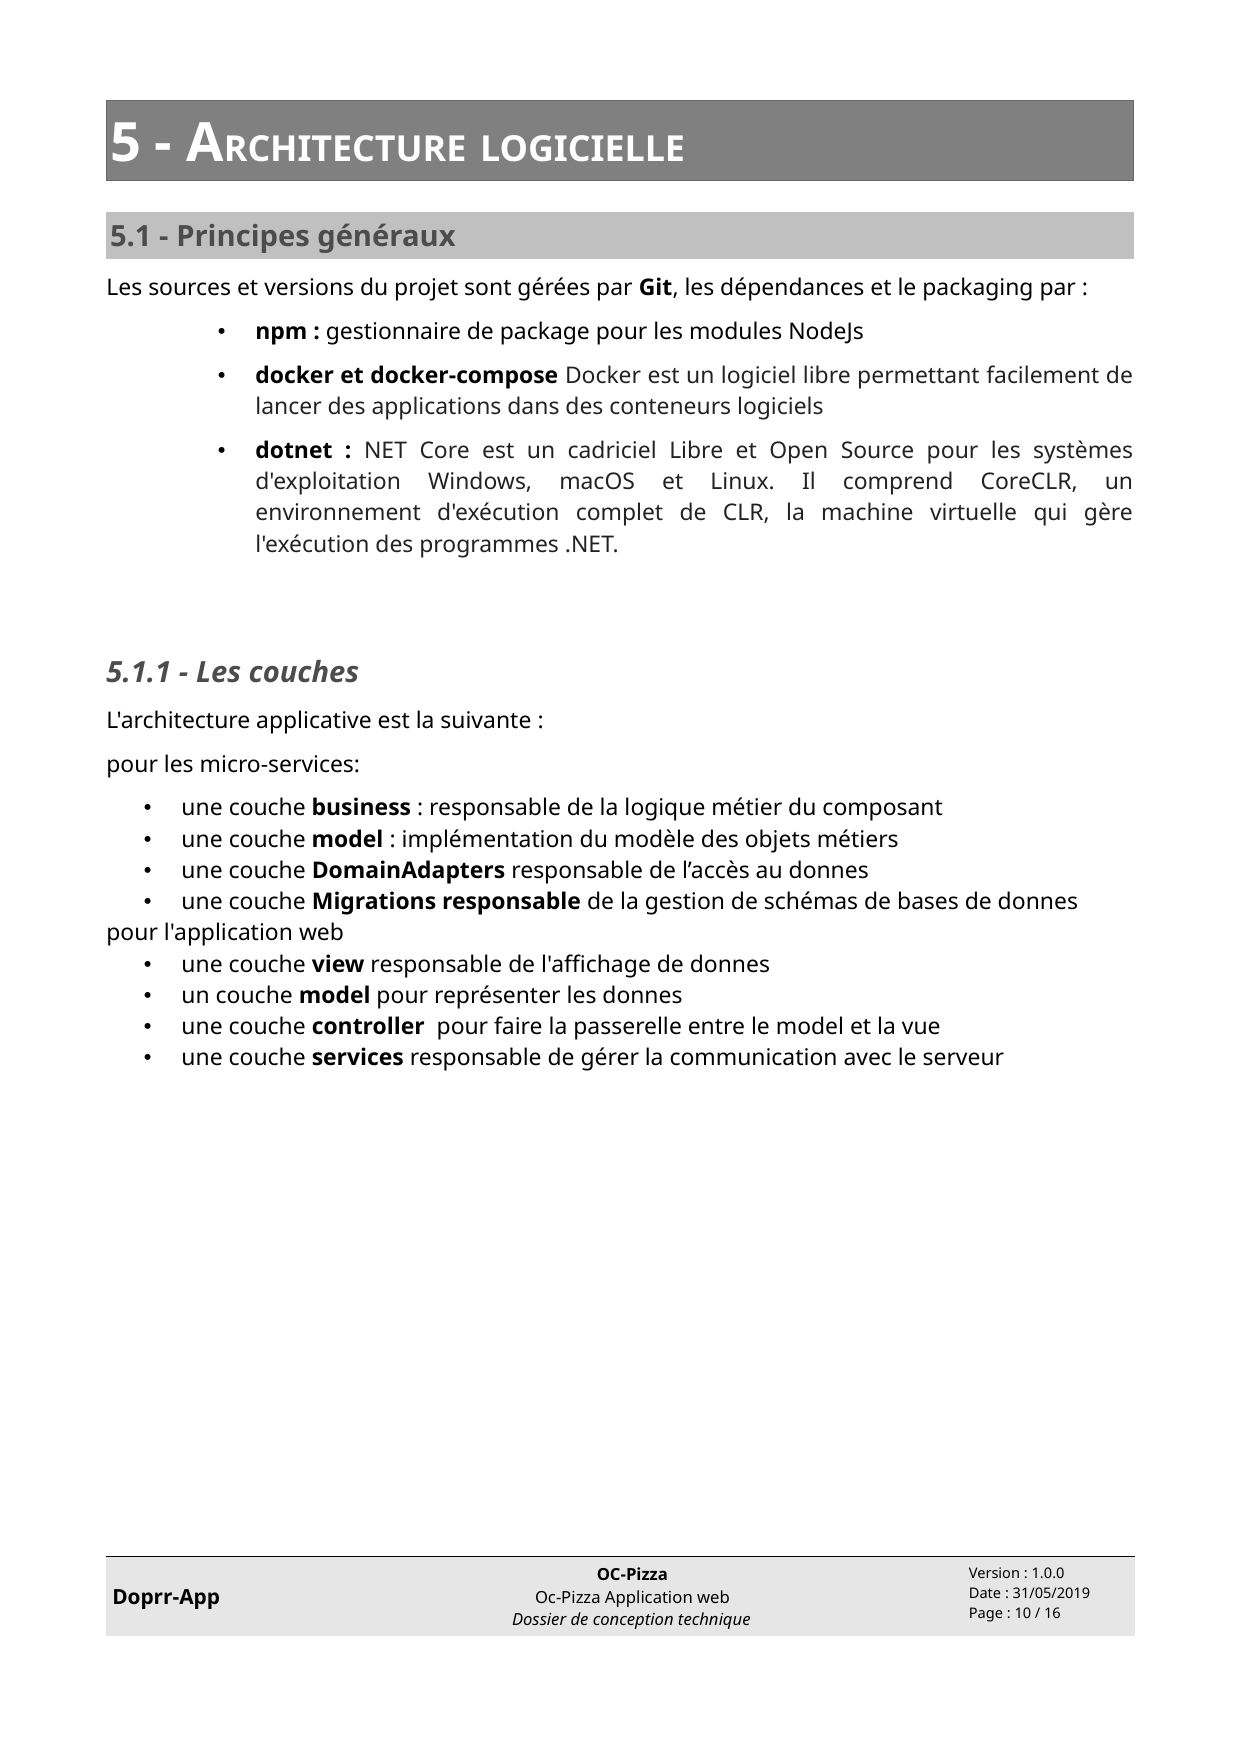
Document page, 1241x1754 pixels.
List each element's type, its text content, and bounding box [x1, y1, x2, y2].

list dotnet : NET Core est un cadriciel Libre et Open Source pour les systèmes d'exploitation Windows, macOS et Linux. Il comprend CoreCLR, un environnement d'exécution complet de CLR, la machine virtuelle qui gère l'exécution des programmes .NET. [218, 434, 1134, 559]
list une couche model : implémentation du modèle des objets métiers [144, 822, 1134, 854]
text pour l'application web [106, 916, 1134, 947]
subtitle Architecture logicielle [107, 101, 1133, 180]
subtitle Les couches [106, 652, 1134, 691]
list une couche DomainAdapters responsable de l’accès au donnes [144, 854, 1134, 885]
text L'architecture applicative est la suivante : [106, 704, 1134, 735]
list npm : gestionnaire de package pour les modules NodeJs [218, 315, 1134, 346]
list une couche view responsable de l'affichage de donnes [144, 947, 1134, 979]
list une couche Migrations responsable de la gestion de schémas de bases de donnes [144, 885, 1134, 916]
subtitle Principes généraux [107, 213, 1133, 258]
list docker et docker-compose Docker est un logiciel libre permettant facilement de lancer des applications dans des conteneurs logiciels [218, 359, 1134, 421]
text pour les micro-services: [106, 747, 1134, 779]
list une couche controller pour faire la passerelle entre le model et la vue [144, 1010, 1134, 1041]
list un couche model pour représenter les donnes [144, 979, 1134, 1010]
text Les sources et versions du projet sont gérées par Git, les dépendances et le packaging par : [106, 271, 1134, 302]
list une couche business : responsable de la logique métier du composant [144, 791, 1134, 822]
list une couche services responsable de gérer la communication avec le serveur [144, 1041, 1134, 1072]
